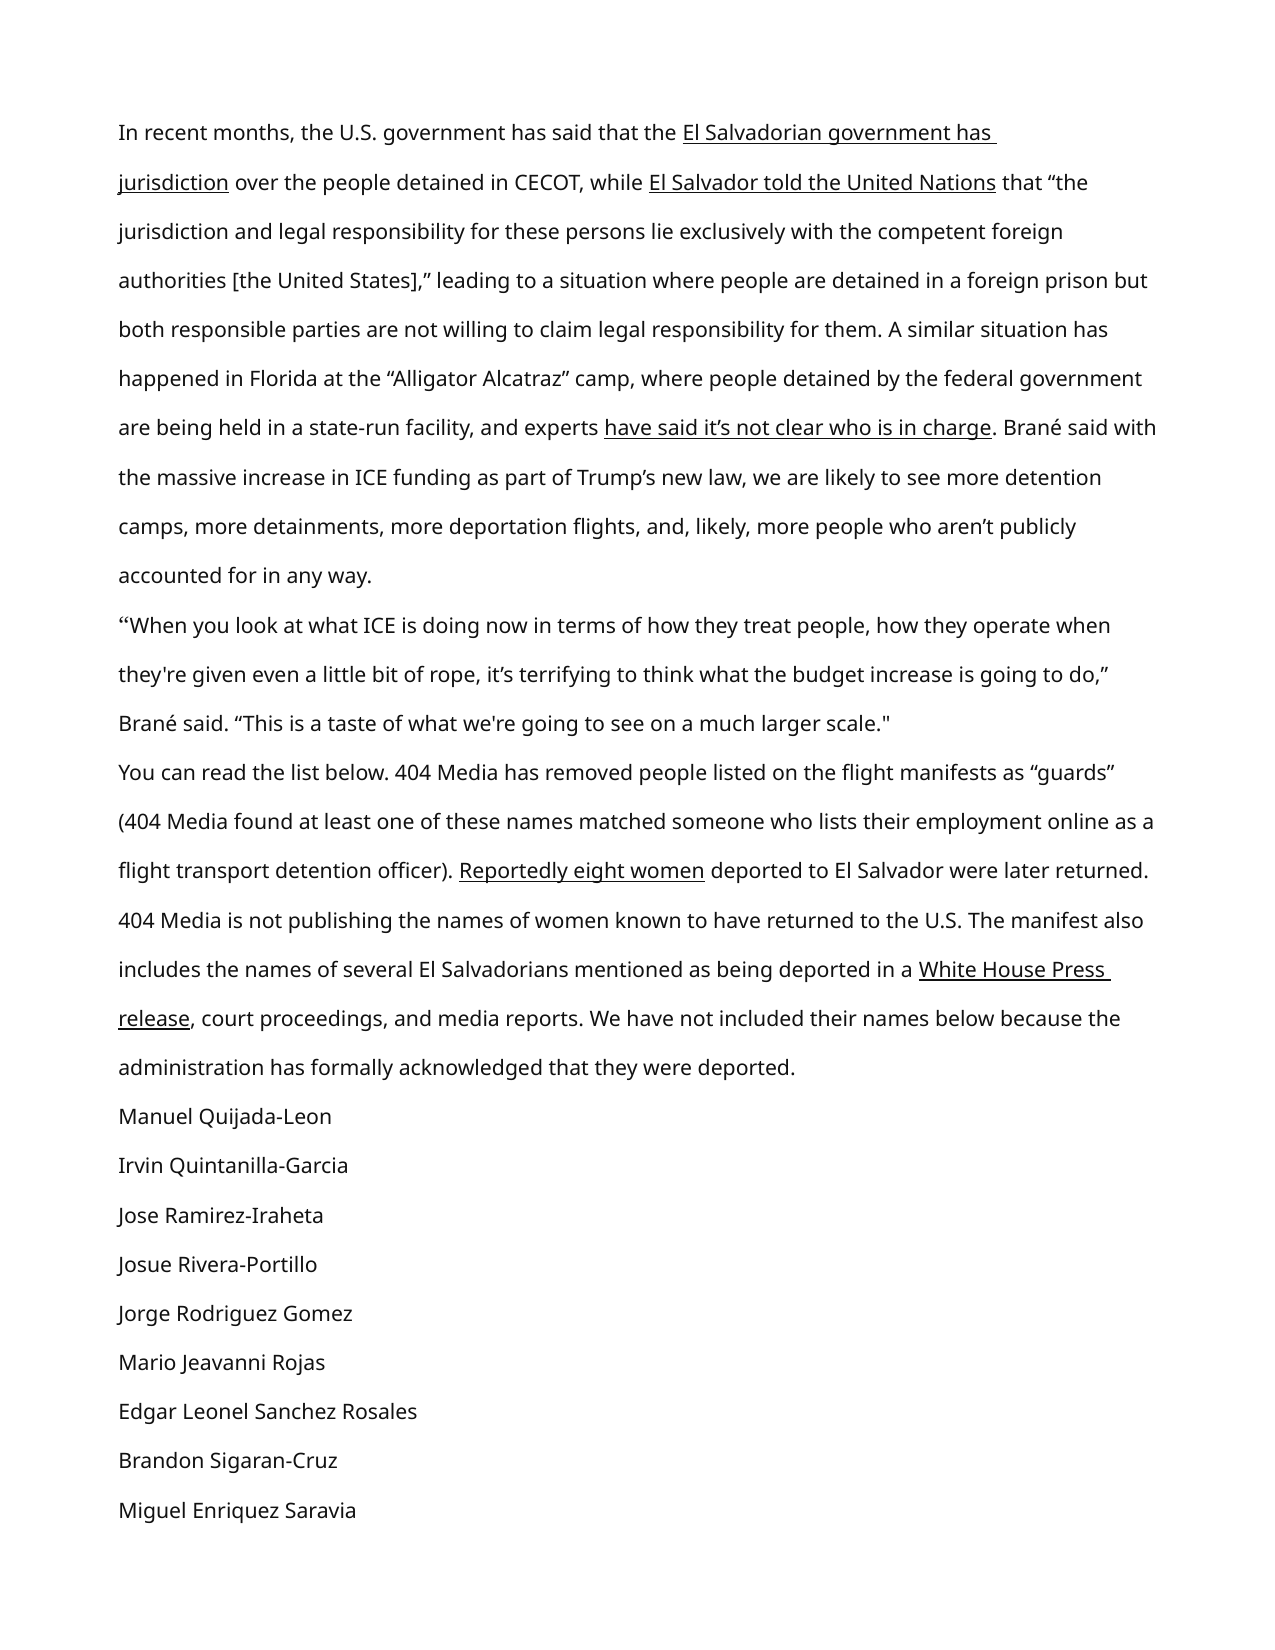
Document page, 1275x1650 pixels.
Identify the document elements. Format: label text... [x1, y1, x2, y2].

text Manuel Quijada-Leon Irvin Quintanilla-Garcia Jose Ramirez-Iraheta Josue Rivera-Portillo Jorge Rodriguez Gomez Mario Jeavanni Rojas Edgar Leonel Sanchez Rosales Brandon Sigaran-Cruz Miguel Enriquez Saravia [118, 1102, 1157, 1524]
text “When you look at what ICE is doing now in terms of how they treat people, how they operate when they're given even a little bit of rope, it’s terrifying to think what the budget increase is going to do,” Brané said. “This is a taste of what we're going to see on a much larger scale." [118, 610, 1157, 738]
text In recent months, the U.S. government has said that the El Salvadorian government has jurisdiction over the people detained in CECOT, while El Salvador told the United Nations that “the jurisdiction and legal responsibility for these persons lie exclusively with the competent foreign authorities [the United States],” leading to a situation where people are detained in a foreign prison but both responsible parties are not willing to claim legal responsibility for them. A similar situation has happened in Florida at the “Alligator Alcatraz” camp, where people detained by the federal government are being held in a state-run facility, and experts have said it’s not clear who is in charge. Brané said with the massive increase in ICE funding as part of Trump’s new law, we are likely to see more detention camps, more detainments, more deportation flights, and, likely, more people who aren’t publicly accounted for in any way. [118, 118, 1157, 589]
text You can read the list below. 404 Media has removed people listed on the flight manifests as “guards” (404 Media found at least one of these names matched someone who lists their employment online as a flight transport detention officer). Reportedly eight women deported to El Salvador were later returned. 404 Media is not publishing the names of women known to have returned to the U.S. The manifest also includes the names of several El Salvadorians mentioned as being deported in a White House Press release, court proceedings, and media reports. We have not included their names below because the administration has formally acknowledged that they were deported. [118, 758, 1157, 1082]
